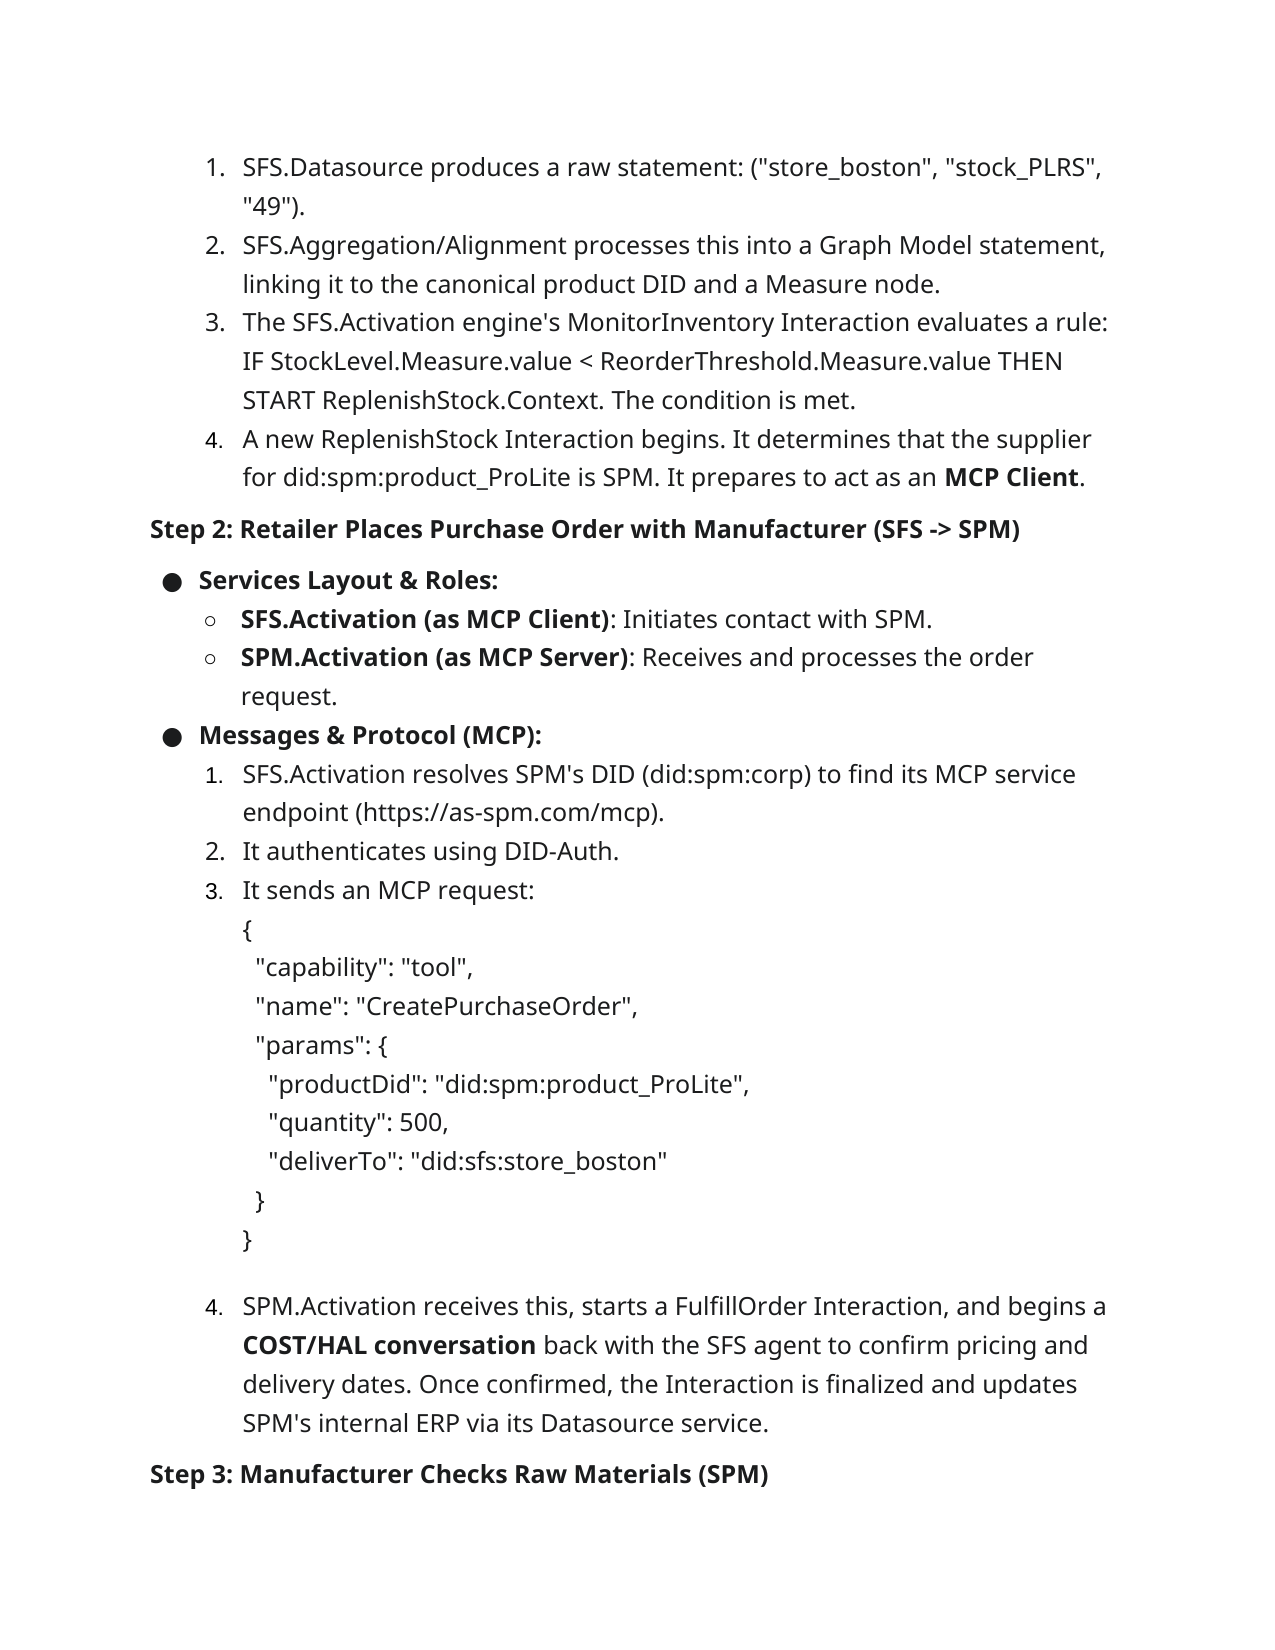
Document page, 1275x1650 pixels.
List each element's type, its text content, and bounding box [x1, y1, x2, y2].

list It sends an MCP request: { "capability": "tool", "name": "CreatePurchaseOrder", "params": { "productDid": "did:spm:product_ProLite", "quantity": 500, "deliverTo": "did:sfs:store_boston" } } [205, 872, 1125, 1285]
list A new ReplenishStock Interaction begins. It determines that the supplier for did:spm:product_ProLite is SPM. It prepares to act as an MCP Client. [205, 421, 1125, 494]
list SPM.Activation (as MCP Server): Receives and processes the order request. [203, 640, 1125, 713]
text Step 3: Manufacturer Checks Raw Materials (SPM) [150, 1456, 1125, 1491]
list It authenticates using DID-Auth. [205, 834, 1125, 868]
list SFS.Datasource produces a raw statement: ("store_boston", "stock_PLRS", "49"). [205, 150, 1125, 223]
list The SFS.Activation engine's MonitorInventory Interaction evaluates a rule: IF StockLevel.Measure.value < ReorderThreshold.Measure.value THEN START ReplenishStock.Context. The condition is met. [205, 305, 1125, 417]
list SPM.Activation receives this, starts a FulfillOrder Interaction, and begins a COST/HAL conversation back with the SFS agent to confirm pricing and delivery dates. Once confirmed, the Interaction is finalized and updates SPM's internal ERP via its Datasource service. [205, 1289, 1125, 1439]
list SFS.Activation (as MCP Client): Initiates contact with SPM. [203, 601, 1125, 635]
list Services Layout & Roles: [161, 562, 1125, 597]
list Messages & Protocol (MCP): [161, 717, 1125, 752]
list SFS.Activation resolves SPM's DID (did:spm:corp) to find its MCP service endpoint (https://as-spm.com/mcp). [205, 756, 1125, 829]
text Step 2: Retailer Places Purchase Order with Manufacturer (SFS -> SPM) [150, 511, 1125, 545]
list SFS.Aggregation/Alignment processes this into a Graph Model statement, linking it to the canonical product DID and a Measure node. [205, 227, 1125, 300]
